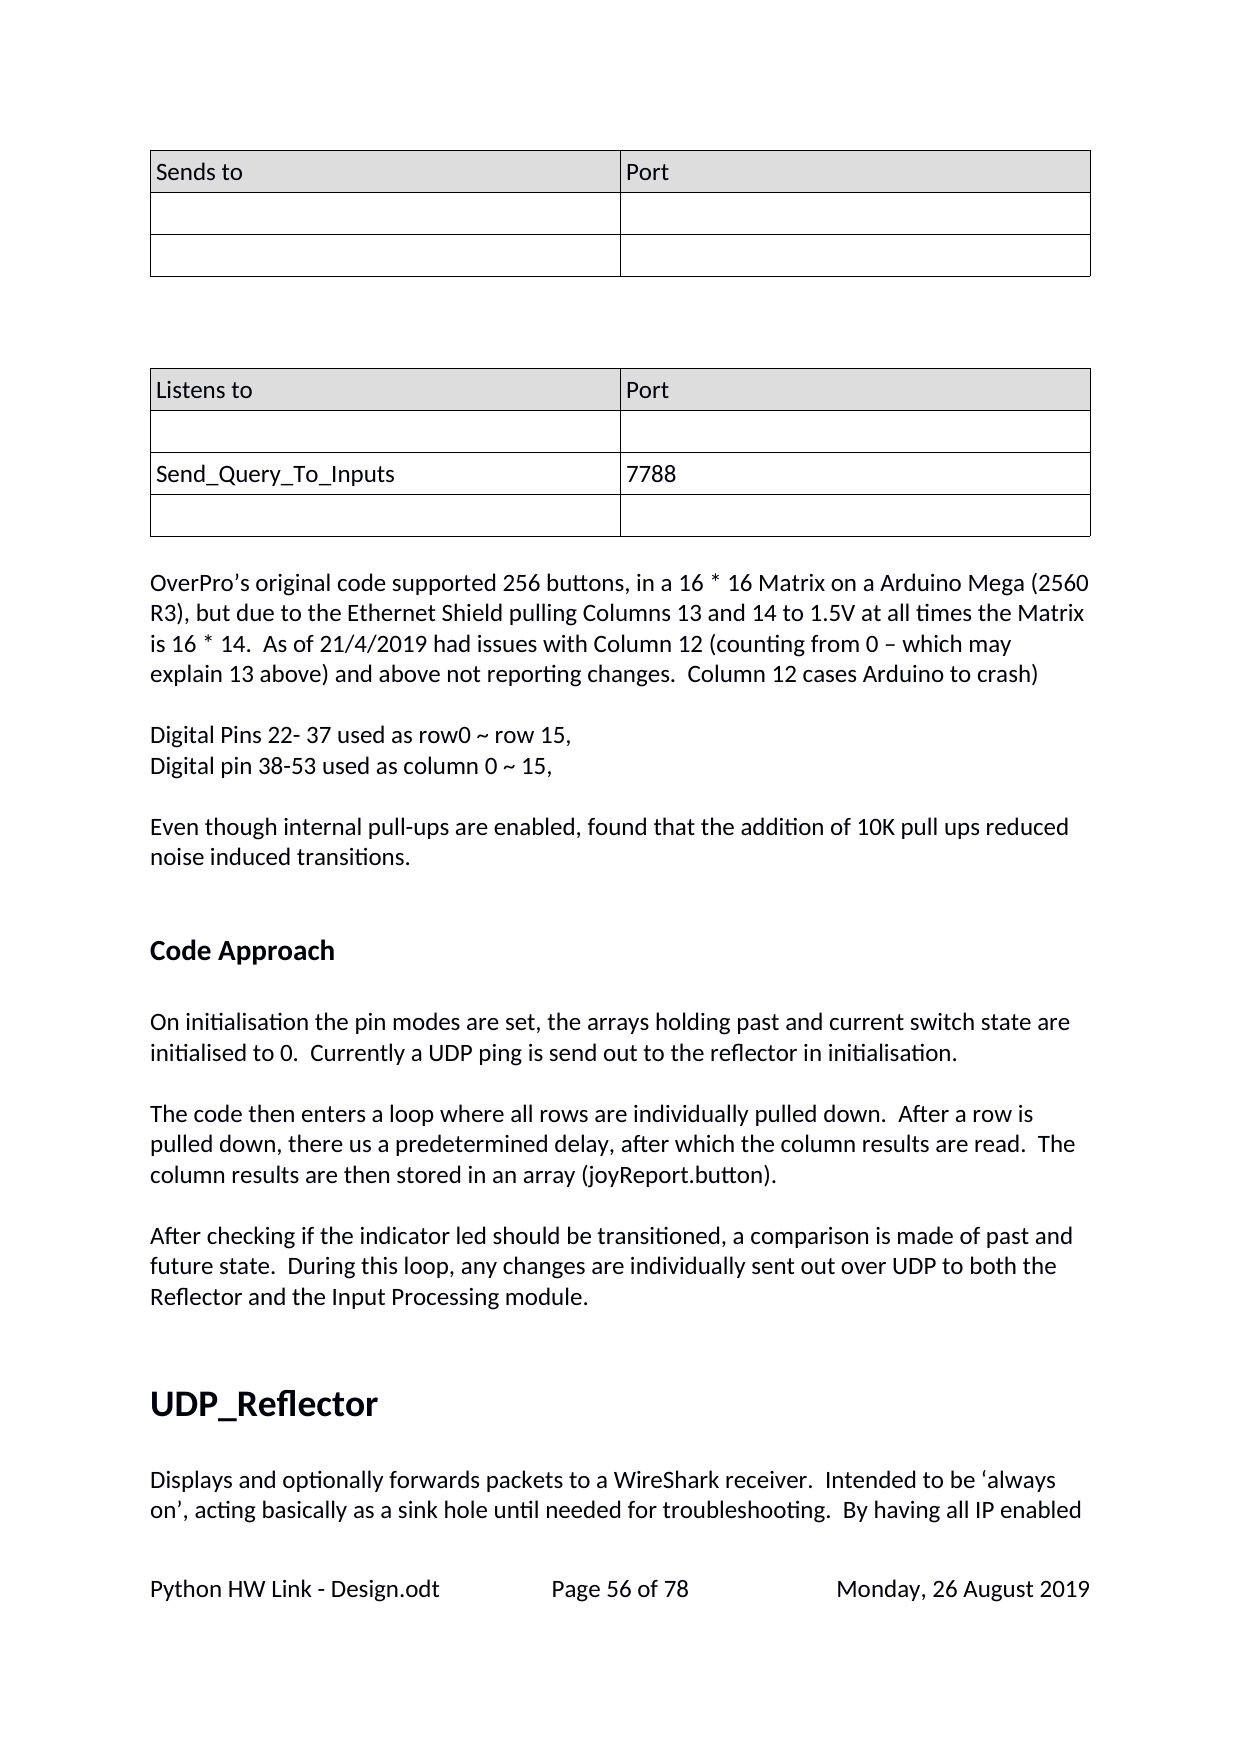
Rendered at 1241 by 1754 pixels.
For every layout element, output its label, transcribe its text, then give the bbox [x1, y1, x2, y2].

subtitle UDP_Reflector [150, 1379, 1090, 1425]
table_cell [621, 411, 1090, 452]
table_cell [151, 193, 620, 234]
text After checking if the indicator led should be transitioned, a comparison is made of past and future state. During this loop, any changes are individually sent out over UDP to both the Reflector and the Input Processing module. [150, 1220, 1090, 1311]
subtitle Code Approach [150, 932, 1090, 967]
table_cell [621, 495, 1090, 536]
table_cell [621, 193, 1090, 234]
table_header Listens to [151, 369, 620, 410]
text Digital Pins 22- 37 used as row0 ~ row 15, [150, 719, 1090, 750]
table_header Port [621, 369, 1090, 410]
table_header Sends to [151, 151, 620, 192]
text OverPro’s original code supported 256 buttons, in a 16 * 16 Matrix on a Arduino Mega (2560 R3), but due to the Ethernet Shield pulling Columns 13 and 14 to 1.5V at all times the Matrix is 16 * 14. As of 21/4/2019 had issues with Column 12 (counting from 0 – which may explain 13 above) and above not reporting changes. Column 12 cases Arduino to crash) [150, 567, 1090, 689]
text The code then enters a loop where all rows are individually pulled down. After a row is pulled down, there us a predetermined delay, after which the column results are read. The column results are then stored in an array (joyReport.button). [150, 1098, 1090, 1189]
text On initialisation the pin modes are set, the arrays holding past and current switch state are initialised to 0. Currently a UDP ping is send out to the reflector in initialisation. [150, 1006, 1090, 1067]
text Even though internal pull-ups are enabled, found that the addition of 10K pull ups reduced noise induced transitions. [150, 811, 1090, 872]
table_cell 7788 [621, 453, 1090, 494]
text Digital pin 38-53 used as column 0 ~ 15, [150, 750, 1090, 781]
table_cell [151, 411, 620, 452]
table_cell Send_Query_To_Inputs [151, 453, 620, 494]
table_cell [151, 495, 620, 536]
table_cell [151, 235, 620, 276]
table_header Port [621, 151, 1090, 192]
text Displays and optionally forwards packets to a WireShark receiver. Intended to be ‘always on’, acting basically as a sink hole until needed for troubleshooting. By having all IP enabled [150, 1464, 1090, 1525]
table_cell [621, 235, 1090, 276]
